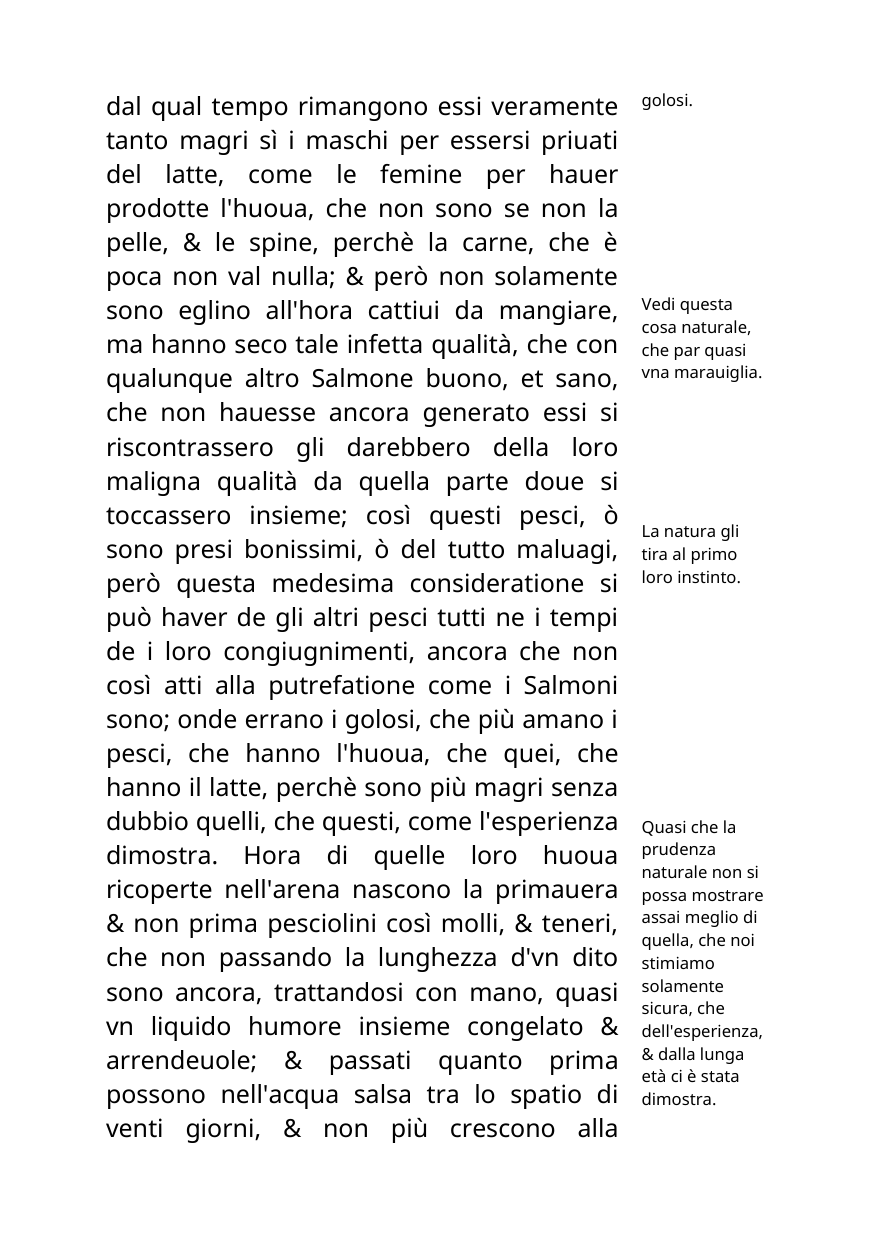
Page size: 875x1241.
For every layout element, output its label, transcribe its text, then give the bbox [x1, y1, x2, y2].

table_cell golosi. Vedi questa cosa naturale, che par quasi vna marauiglia. La natura gli tira al primo loro instinto. Quasi che la prudenza naturale non si possa mostrare assai meglio di quella, che noi stimiamo solamente sicura, che dell'esperienza, & dalla lunga età ci è stata dimostra. [630, 89, 779, 1152]
table_cell dal qual tempo rimangono essi veramente tanto magri sì i maschi per essersi priuati del latte, come le femine per hauer prodotte l'huoua, che non sono se non la pelle, & le spine, perchè la carne, che è poca non val nulla; & però non solamente sono eglino all'hora cattiui da mangiare, ma hanno seco tale infetta qualità, che con qualunque altro Salmone buono, et sano, che non hauesse ancora generato essi si riscontrassero gli darebbero della loro maligna qualità da quella parte doue si toccassero insieme; così questi pesci, ò sono presi bonissimi, ò del tutto maluagi, però questa medesima consideratione si può haver de gli altri pesci tutti ne i tempi de i loro congiugnimenti, ancora che non così atti alla putrefatione come i Salmoni sono; onde errano i golosi, che più amano i pesci, che hanno l'huoua, che quei, che hanno il latte, perchè sono più magri senza dubbio quelli, che questi, come l'esperienza dimostra. Hora di quelle loro huoua ricoperte nell'arena nascono la primauera & non prima pesciolini così molli, & teneri, che non passando la lunghezza d'vn dito sono ancora, trattandosi con mano, quasi vn liquido humore insieme congelato & arrendeuole; & passati quanto prima possono nell'acqua salsa tra lo spatio di venti giorni, & non più crescono alla [95, 89, 630, 1152]
